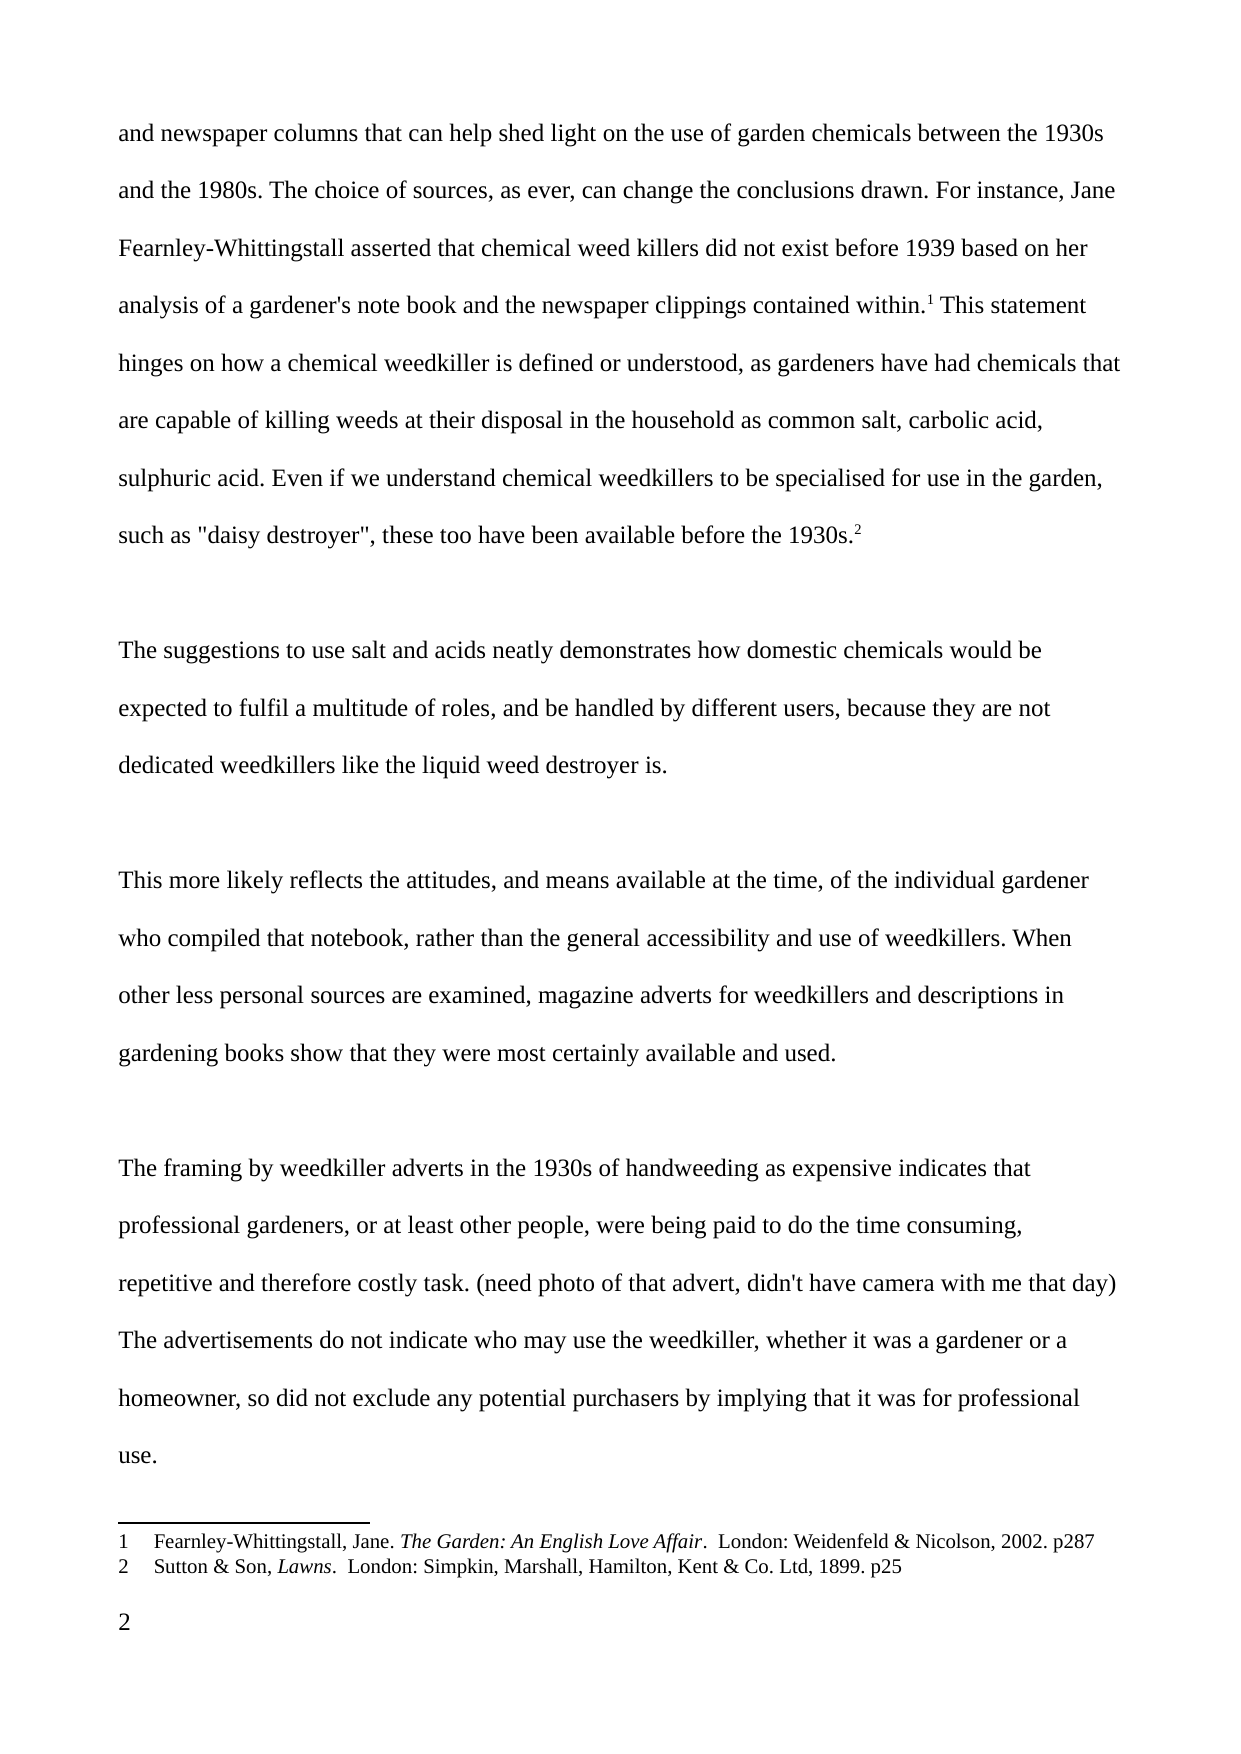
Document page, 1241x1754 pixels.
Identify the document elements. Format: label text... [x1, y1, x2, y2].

text The suggestions to use salt and acids neatly demonstrates how domestic chemicals would be expected to fulfil a multitude of roles, and be handled by different users, because they are not dedicated weedkillers like the liquid weed destroyer is. [118, 636, 1122, 779]
text Sutton & Son, Lawns. London: Simpkin, Marshall, Hamilton, Kent & Co. Ltd, 1899. p25 [118, 1553, 1122, 1578]
text Fearnley-Whittingstall, Jane. The Garden: An English Love Affair. London: Weidenfeld & Nicolson, 2002. p287 [118, 1529, 1122, 1553]
text This more likely reflects the attitudes, and means available at the time, of the individual gardener who compiled that notebook, rather than the general accessibility and use of weedkillers. When other less personal sources are examined, magazine adverts for weedkillers and descriptions in gardening books show that they were most certainly available and used. [118, 866, 1122, 1067]
text and newspaper columns that can help shed light on the use of garden chemicals between the 1930s and the 1980s. The choice of sources, as ever, can change the conclusions drawn. For instance, Jane Fearnley-Whittingstall asserted that chemical weed killers did not exist before 1939 based on her analysis of a gardener's note book and the newspaper clippings contained within. This statement hinges on how a chemical weedkiller is defined or understood, as gardeners have had chemicals that are capable of killing weeds at their disposal in the household as common salt, carbolic acid, sulphuric acid. Even if we understand chemical weedkillers to be specialised for use in the garden, such as "daisy destroyer", these too have been available before the 1930s. [118, 118, 1122, 549]
text The framing by weedkiller adverts in the 1930s of handweeding as expensive indicates that professional gardeners, or at least other people, were being paid to do the time consuming, repetitive and therefore costly task. (need photo of that advert, didn't have camera with me that day) The advertisements do not indicate who may use the weedkiller, whether it was a gardener or a homeowner, so did not exclude any potential purchasers by implying that it was for professional use. [118, 1153, 1122, 1469]
